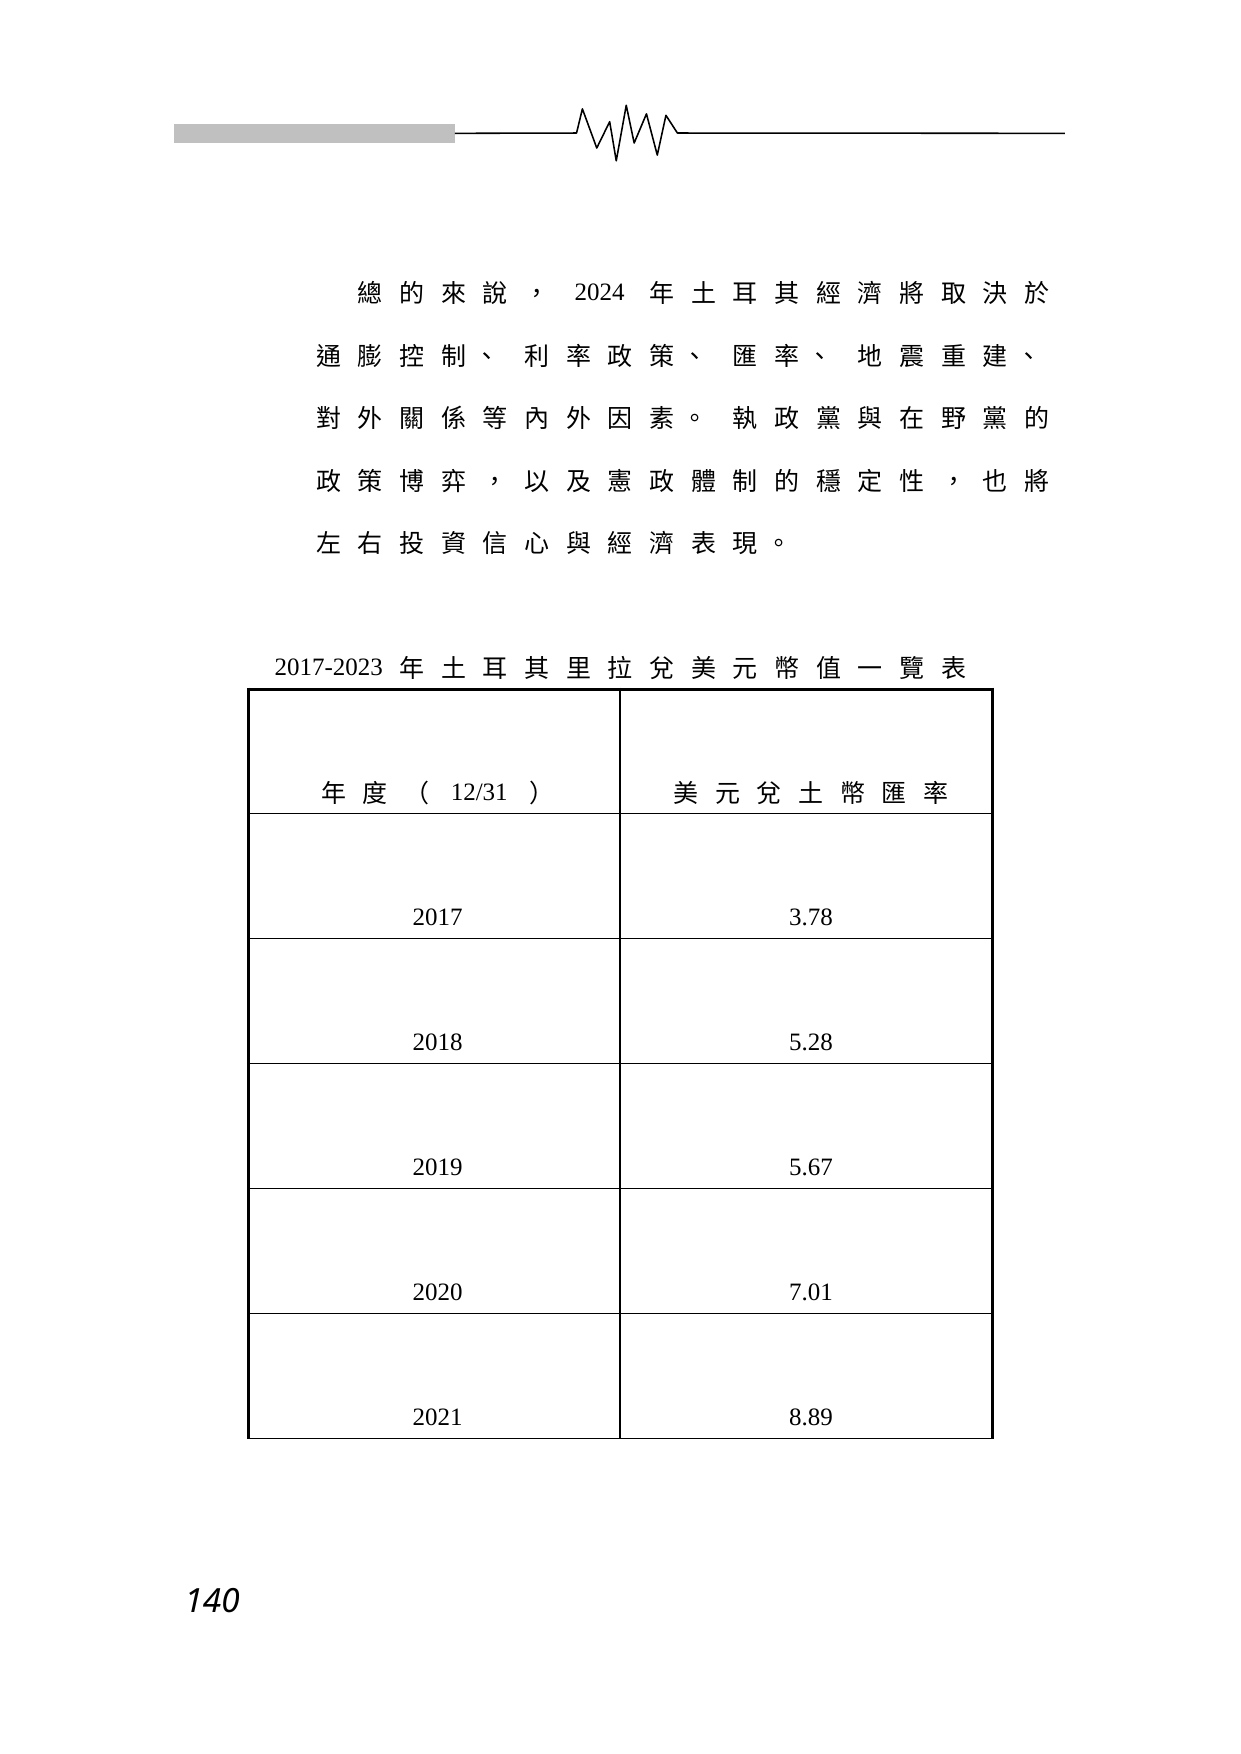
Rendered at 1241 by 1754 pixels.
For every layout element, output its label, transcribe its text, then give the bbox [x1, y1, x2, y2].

table_cell 5.67 [621, 1064, 991, 1188]
table_header 年度（12/31） [250, 691, 619, 813]
text 總的來說，2024年土耳其經濟將取決於通膨控制、利率政策、匯率、地震重建、對外關係等內外因素。執政黨與在野黨的政策博弈，以及憲政體制的穩定性，也將左右投資信心與經濟表現。 [281, 250, 1058, 563]
table_cell 7.01 [621, 1189, 991, 1313]
table_cell 2021 [250, 1314, 619, 1438]
table_cell 8.89 [621, 1314, 991, 1438]
table_cell 3.78 [621, 814, 991, 938]
table_cell 2020 [250, 1189, 619, 1313]
table_header 美元兌土幣匯率 [621, 691, 991, 813]
table_cell 2019 [250, 1064, 619, 1188]
table_cell 5.28 [621, 939, 991, 1063]
table_cell 2017 [250, 814, 619, 938]
text 2017-2023年土耳其里拉兌美元幣值一覽表 [183, 625, 1058, 688]
table_cell 2018 [250, 939, 619, 1063]
